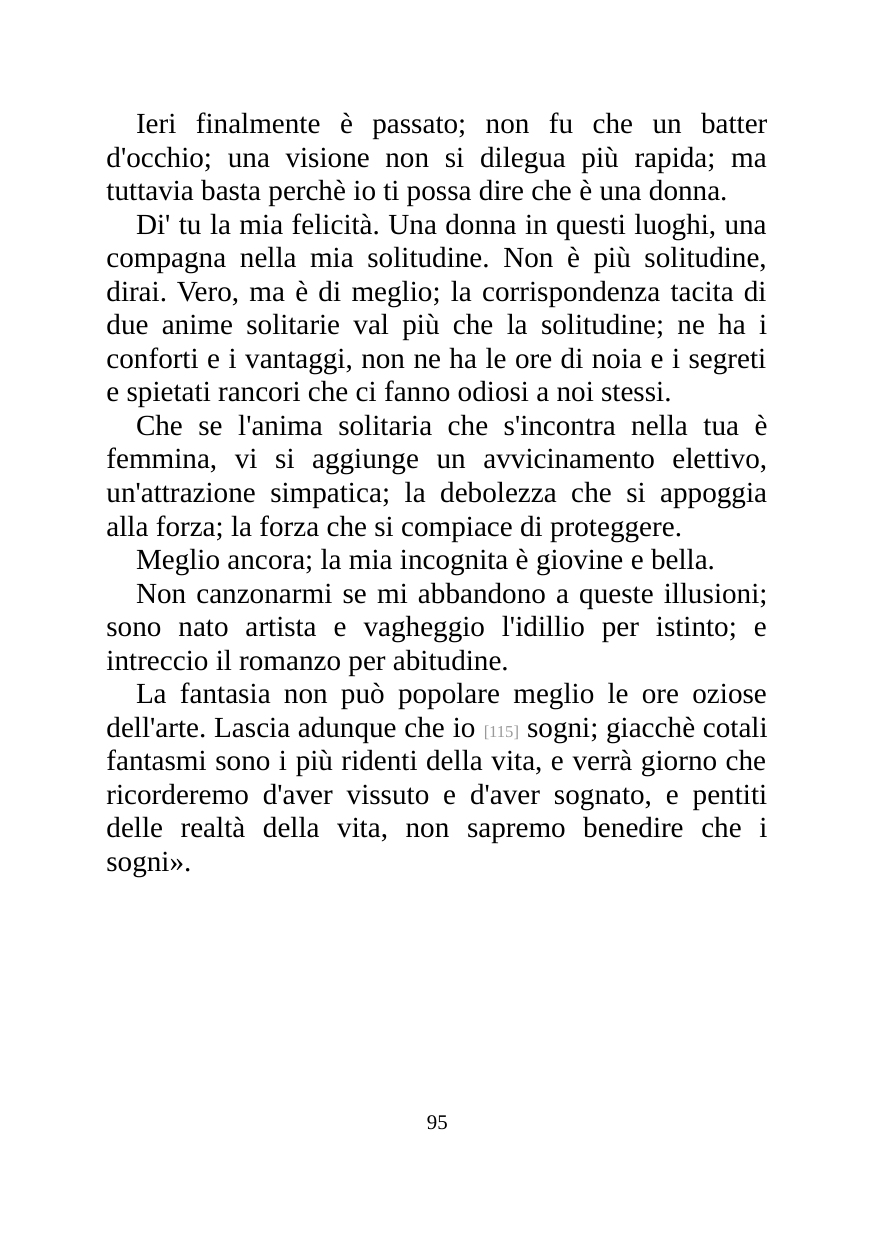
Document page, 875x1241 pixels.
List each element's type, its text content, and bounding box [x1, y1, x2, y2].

text Non canzonarmi se mi abbandono a queste illusioni; sono nato artista e vagheggio l'idillio per istinto; e intreccio il romanzo per abitudine. [106, 576, 768, 676]
text La fantasia non può popolare meglio le ore oziose dell'arte. Lascia adunque che io [115] sogni; giacchè cotali fantasmi sono i più ridenti della vita, e verrà giorno che ricorderemo d'aver vissuto e d'aver sognato, e pentiti delle realtà della vita, non sapremo benedire che i sogni». [106, 676, 768, 878]
text Che se l'anima solitaria che s'incontra nella tua è femmina, vi si aggiunge un avvicinamento elettivo, un'attrazione simpatica; la debolezza che si appoggia alla forza; la forza che si compiace di proteggere. [106, 408, 768, 542]
text Di' tu la mia felicità. Una donna in questi luoghi, una compagna nella mia solitudine. Non è più solitudine, dirai. Vero, ma è di meglio; la corrispondenza tacita di due anime solitarie val più che la solitudine; ne ha i conforti e i vantaggi, non ne ha le ore di noia e i segreti e spietati rancori che ci fanno odiosi a noi stessi. [106, 207, 768, 408]
text Meglio ancora; la mia incognita è giovine e bella. [106, 542, 768, 576]
text Ieri finalmente è passato; non fu che un batter d'occhio; una visione non si dilegua più rapida; ma tuttavia basta perchè io ti possa dire che è una donna. [106, 106, 768, 207]
